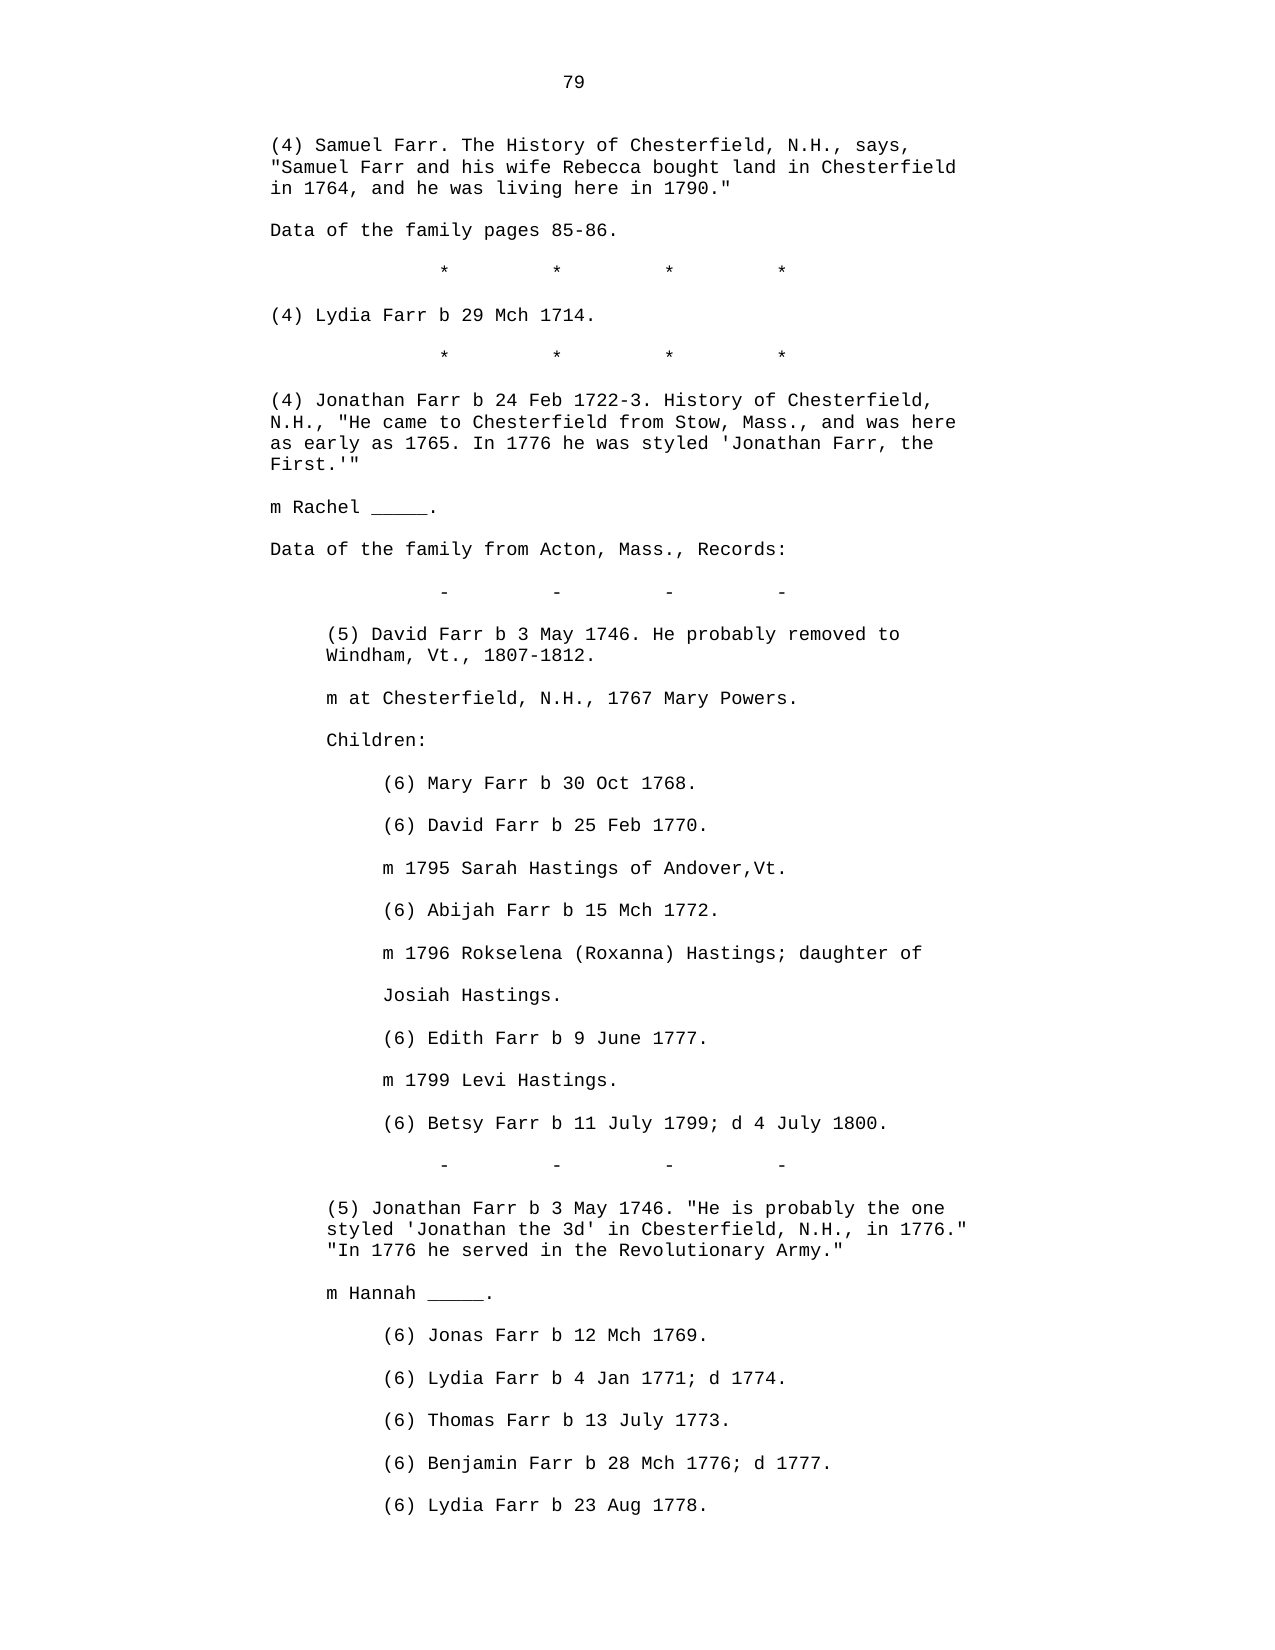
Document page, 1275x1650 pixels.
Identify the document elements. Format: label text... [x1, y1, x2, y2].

text Data of the family pages 85-86. [225, 221, 1157, 242]
text "In 1776 he served in the Revolutionary Army." [225, 1241, 1157, 1262]
text "Samuel Farr and his wife Rebecca bought land in Chesterfield [225, 157, 1157, 179]
text Josiah Hastings. [225, 986, 1157, 1007]
text m 1796 Rokselena (Roxanna) Hastings; daughter of [225, 944, 1157, 965]
text m at Chesterfield, N.H., 1767 Mary Powers. [225, 689, 1157, 710]
text (4) Jonathan Farr b 24 Feb 1722-3. History of Chesterfield, [225, 391, 1157, 412]
text (5) Jonathan Farr b 3 May 1746. "He is probably the one [225, 1199, 1157, 1220]
text (6) Lydia Farr b 23 Aug 1778. [225, 1496, 1157, 1517]
text Windham, Vt., 1807-1812. [225, 646, 1157, 667]
text Children: [225, 731, 1157, 752]
text Data of the family from Acton, Mass., Records: [225, 540, 1157, 561]
text (6) Lydia Farr b 4 Jan 1771; d 1774. [225, 1369, 1157, 1390]
text as early as 1765. In 1776 he was styled 'Jonathan Farr, the [225, 434, 1157, 455]
text (6) Betsy Farr b 11 July 1799; d 4 July 1800. [225, 1114, 1157, 1135]
text (6) Abijah Farr b 15 Mch 1772. [225, 901, 1157, 922]
text in 1764, and he was living here in 1790." [225, 179, 1157, 200]
text m Hannah _____. [225, 1284, 1157, 1305]
text (6) Thomas Farr b 13 July 1773. [225, 1411, 1157, 1432]
text m 1795 Sarah Hastings of Andover,Vt. [225, 859, 1157, 880]
text (6) Jonas Farr b 12 Mch 1769. [225, 1326, 1157, 1347]
text m 1799 Levi Hastings. [225, 1071, 1157, 1092]
text N.H., "He came to Chesterfield from Stow, Mass., and was here [225, 412, 1157, 434]
text (4) Lydia Farr b 29 Mch 1714. [225, 306, 1157, 327]
text (6) Mary Farr b 30 Oct 1768. [225, 774, 1157, 795]
text (4) Samuel Farr. The History of Chesterfield, N.H., says, [225, 136, 1157, 157]
text m Rachel _____. [225, 497, 1157, 519]
text (5) David Farr b 3 May 1746. He probably removed to [225, 625, 1157, 646]
text First.'" [225, 455, 1157, 476]
text styled 'Jonathan the 3d' in Cbesterfield, N.H., in 1776." [225, 1220, 1157, 1241]
text * * * * [225, 264, 1157, 285]
text (6) David Farr b 25 Feb 1770. [225, 816, 1157, 837]
text - - - - [225, 582, 1157, 604]
text * * * * [225, 349, 1157, 370]
text - - - - [225, 1156, 1157, 1177]
text (6) Benjamin Farr b 28 Mch 1776; d 1777. [225, 1454, 1157, 1475]
text 79 [225, 72, 1157, 94]
text (6) Edith Farr b 9 June 1777. [225, 1029, 1157, 1050]
